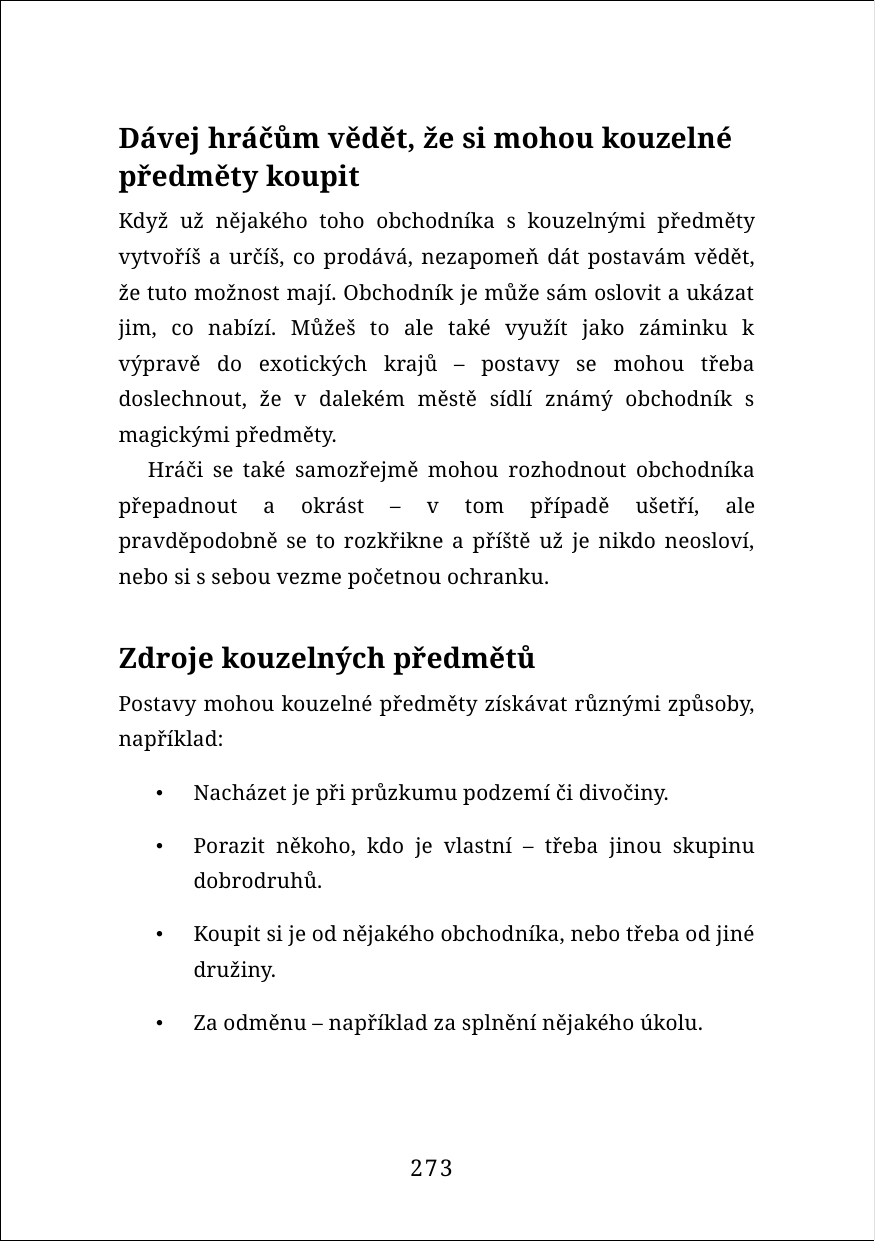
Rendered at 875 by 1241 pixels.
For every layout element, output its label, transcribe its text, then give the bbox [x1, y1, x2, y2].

subtitle Dávej hráčům vědět, že si mohou kouzelné předměty koupit [118, 118, 756, 195]
list Za odměnu – například za splnění nějakého úkolu. [156, 1008, 756, 1037]
text Postavy mohou kouzelné předměty získávat různými způsoby, například: [118, 689, 756, 753]
list Porazit někoho, kdo je vlastní – třeba jinou skupinu dobrodruhů. [156, 831, 756, 895]
text Když už nějakého toho obchodníka s kouzelnými předměty vytvoříš a určíš, co prodává, nezapomeň dát postavám vědět, že tuto možnost mají. Obchodník je může sám oslovit a ukázat jim, co nabízí. Můžeš to ale také využít jako záminku k výpravě do exotických krajů – postavy se mohou třeba doslechnout, že v dalekém městě sídlí známý obchodník s magickými předměty. Hráči se také samozřejmě mohou rozhodnout obchodníka přepadnout a okrást – v tom případě ušetří, ale pravděpodobně se to rozkřikne a příště už je nikdo neosloví, nebo si s sebou vezme početnou ochranku. [118, 207, 756, 590]
subtitle Zdroje kouzelných předmětů [118, 639, 756, 677]
list Koupit si je od nějakého obchodníka, nebo třeba od jiné družiny. [156, 919, 756, 983]
list Nacházet je při průzkumu podzemí či divočiny. [156, 778, 756, 806]
